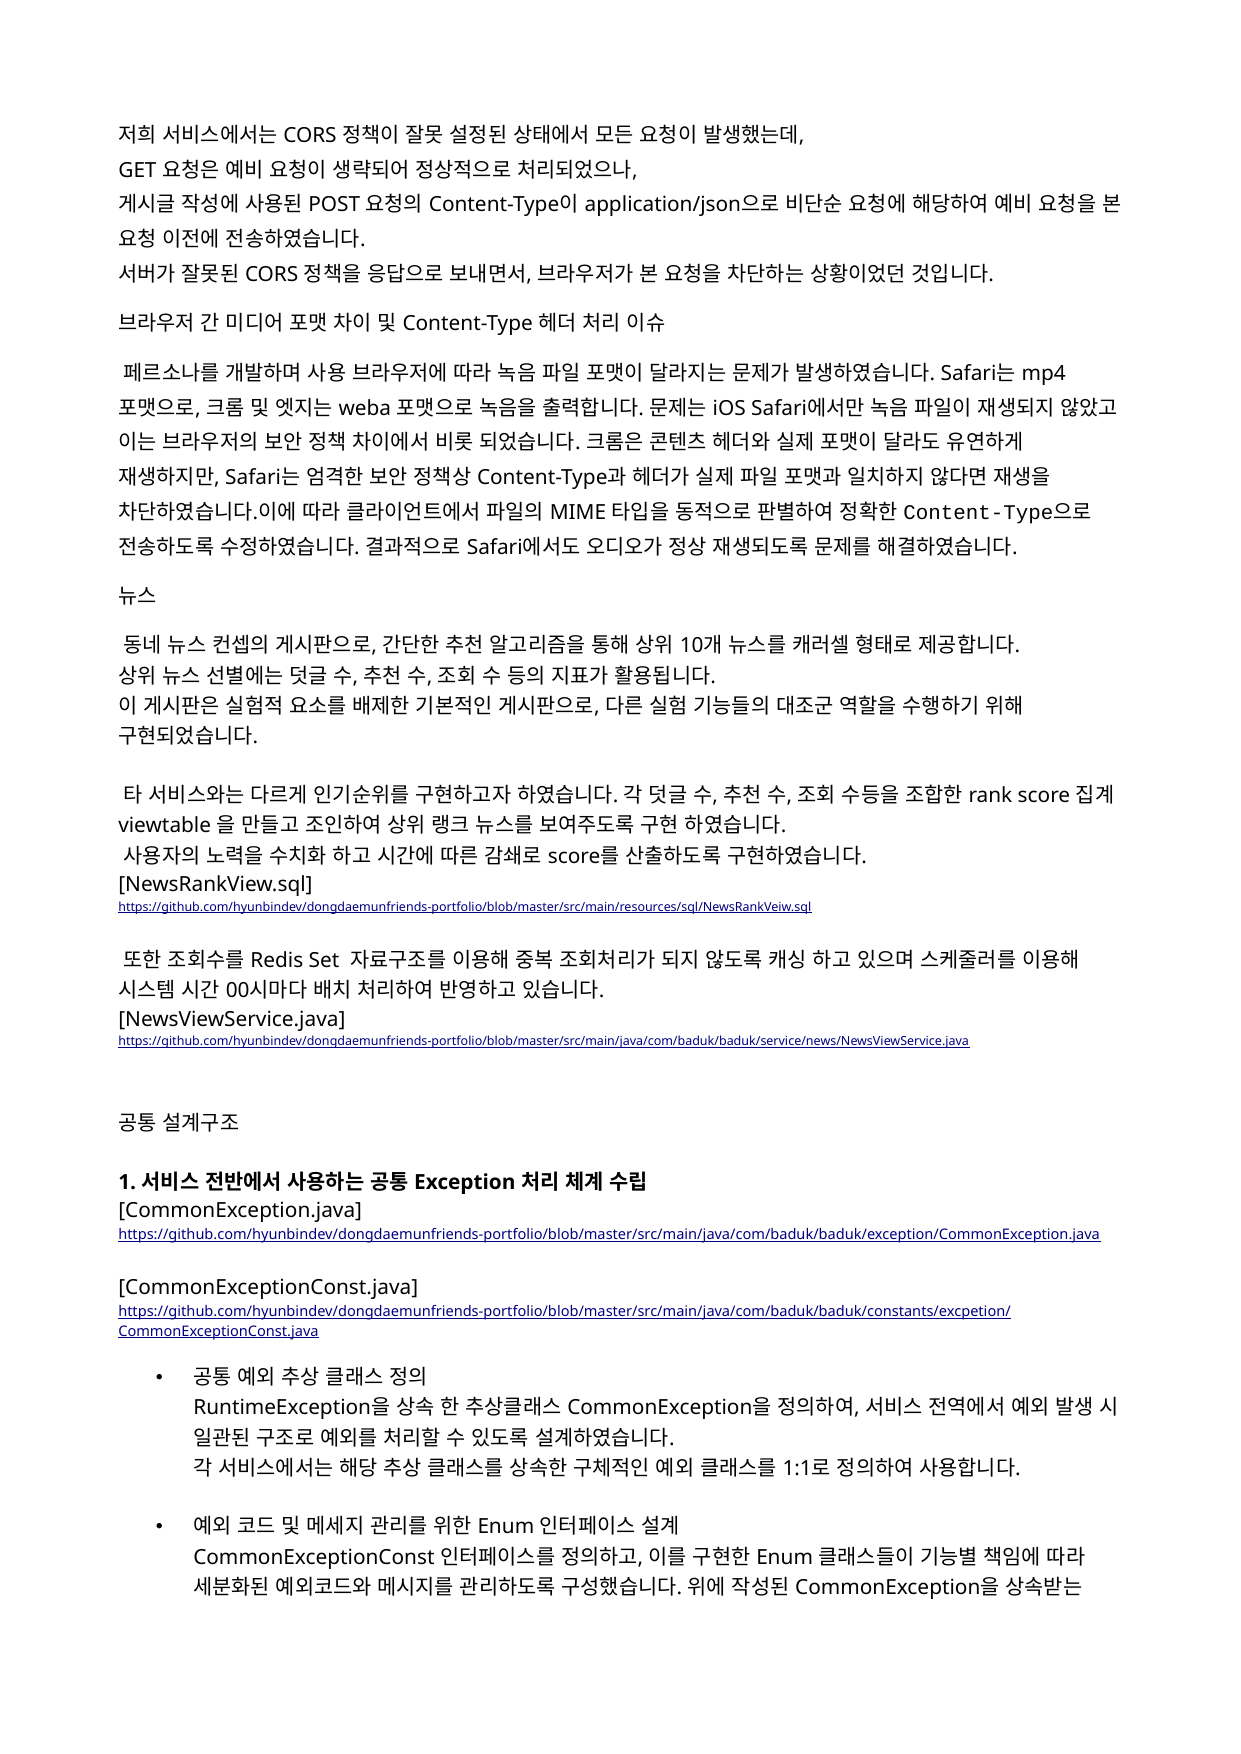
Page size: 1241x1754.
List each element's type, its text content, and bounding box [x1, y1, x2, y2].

text 브라우저 간 미디어 포맷 차이 및 Content-Type 헤더 처리 이슈 [118, 307, 1122, 337]
list 예외 코드 및 메세지 관리를 위한 Enum 인터페이스 설계 CommonExceptionConst 인터페이스를 정의하고, 이를 구현한 Enum 클래스들이 기능별 책임에 따라 세분화된 예외코드와 메시지를 관리하도록 구성했습니다. 위에 작성된 CommonException을 상속받는 [156, 1510, 1122, 1601]
text https://github.com/hyunbindev/dongdaemunfriends-portfolio/blob/master/src/main/java/com/baduk/baduk/exception/CommonException.java [118, 1224, 1122, 1244]
text 페르소나를 개발하며 사용 브라우저에 따라 녹음 파일 포맷이 달라지는 문제가 발생하였습니다. Safari는 mp4 포맷으로, 크롬 및 엣지는 weba 포맷으로 녹음을 출력합니다. 문제는 iOS Safari에서만 녹음 파일이 재생되지 않았고 이는 브라우저의 보안 정책 차이에서 비롯 되었습니다. 크롬은 콘텐츠 헤더와 실제 포맷이 달라도 유연하게 재생하지만, Safari는 엄격한 보안 정책상 Content-Type과 헤더가 실제 파일 포맷과 일치하지 않다면 재생을 차단하였습니다.이에 따라 클라이언트에서 파일의 MIME 타입을 동적으로 판별하여 정확한 Content-Type으로 전송하도록 수정하였습니다. 결과적으로 Safari에서도 오디오가 정상 재생되도록 문제를 해결하였습니다. [118, 356, 1122, 560]
text 저희 서비스에서는 CORS 정책이 잘못 설정된 상태에서 모든 요청이 발생했는데, GET 요청은 예비 요청이 생략되어 정상적으로 처리되었으나, 게시글 작성에 사용된 POST 요청의 Content-Type이 application/json으로 비단순 요청에 해당하여 예비 요청을 본 요청 이전에 전송하였습니다. 서버가 잘못된 CORS 정책을 응답으로 보내면서, 브라우저가 본 요청을 차단하는 상황이었던 것입니다. [118, 118, 1122, 288]
list 공통 예외 추상 클래스 정의 RuntimeException을 상속 한 추상클래스 CommonException을 정의하여, 서비스 전역에서 예외 발생 시 일관된 구조로 예외를 처리할 수 있도록 설계하였습니다. 각 서비스에서는 해당 추상 클래스를 상속한 구체적인 예외 클래스를 1:1로 정의하여 사용합니다. [156, 1360, 1122, 1510]
text [CommonException.java] [118, 1195, 1122, 1224]
text 타 서비스와는 다르게 인기순위를 구현하고자 하였습니다. 각 덧글 수, 추천 수, 조회 수등을 조합한 rank score 집계 viewtable 을 만들고 조인하여 상위 랭크 뉴스를 보여주도록 구현 하였습니다. [118, 778, 1122, 839]
text [CommonExceptionConst.java] [118, 1272, 1122, 1301]
text [NewsRankView.sql] [118, 869, 1122, 898]
text 1. 서비스 전반에서 사용하는 공통 Exception 처리 체계 수립 [118, 1165, 1122, 1195]
text 사용자의 노력을 수치화 하고 시간에 따른 감쇄로 score를 산출하도록 구현하였습니다. [118, 839, 1122, 869]
text https://github.com/hyunbindev/dongdaemunfriends-portfolio/blob/master/src/main/resources/sql/NewsRankVeiw.sql [118, 898, 1122, 915]
text 공통 설계구조 [118, 1106, 1122, 1137]
text [NewsViewService.java] [118, 1004, 1122, 1032]
text https://github.com/hyunbindev/dongdaemunfriends-portfolio/blob/master/src/main/java/com/baduk/baduk/constants/excpetion/CommonExceptionConst.java [118, 1301, 1122, 1340]
text https://github.com/hyunbindev/dongdaemunfriends-portfolio/blob/master/src/main/java/com/baduk/baduk/service/news/NewsViewService.java [118, 1032, 1122, 1049]
text 또한 조회수를 Redis Set 자료구조를 이용해 중복 조회처리가 되지 않도록 캐싱 하고 있으며 스케줄러를 이용해 시스템 시간 00시마다 배치 처리하여 반영하고 있습니다. [118, 943, 1122, 1004]
text 동네 뉴스 컨셉의 게시판으로, 간단한 추천 알고리즘을 통해 상위 10개 뉴스를 캐러셀 형태로 제공합니다. 상위 뉴스 선별에는 덧글 수, 추천 수, 조회 수 등의 지표가 활용됩니다. 이 게시판은 실험적 요소를 배제한 기본적인 게시판으로, 다른 실험 기능들의 대조군 역할을 수행하기 위해 구현되었습니다. [118, 629, 1122, 750]
text 뉴스 [118, 579, 1122, 610]
